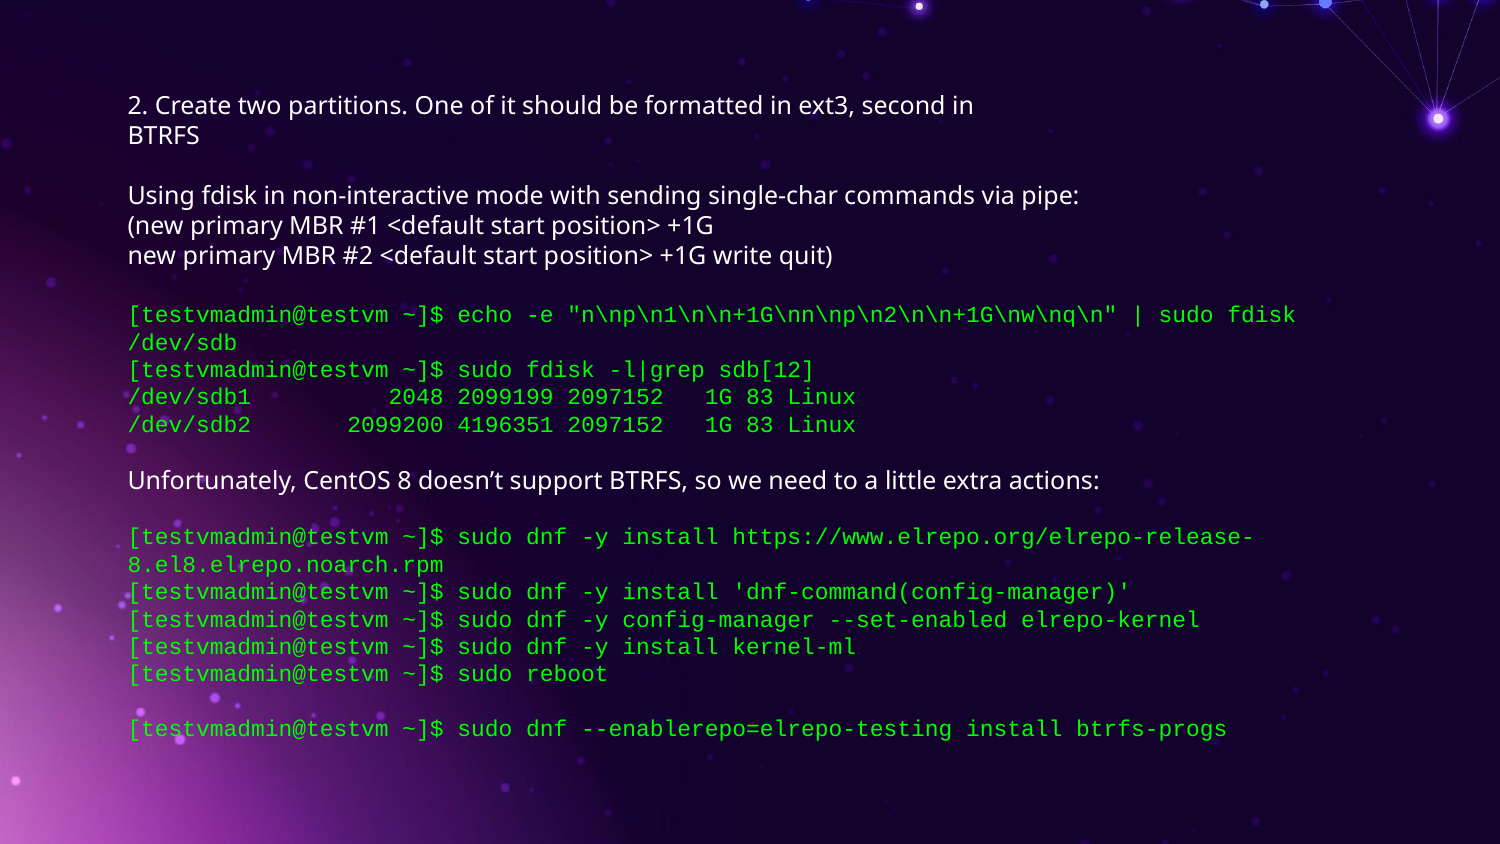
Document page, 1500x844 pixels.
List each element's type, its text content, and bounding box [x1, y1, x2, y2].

list 2. Create two partitions. One of it should be formatted in ext3, second in BTRFS Using fdisk in non-interactive mode with sending single-char commands via pipe: (new primary MBR #1 <default start position> +1G new primary MBR #2 <default start position> +1G write quit) [testvmadmin@testvm ~]$ echo -e "n\np\n1\n\n+1G\nn\np\n2\n\n+1G\nw\nq\n" | sudo fdisk /dev/sdb [testvmadmin@testvm ~]$ sudo fdisk -l|grep sdb[12] /dev/sdb1 2048 2099199 2097152 1G 83 Linux /dev/sdb2 2099200 4196351 2097152 1G 83 Linux Unfortunately, CentOS 8 doesn’t support BTRFS, so we need to a little extra actions: [testvmadmin@testvm ~]$ sudo dnf -y install https://www.elrepo.org/elrepo-release-8.el8.elrepo.noarch.rpm [testvmadmin@testvm ~]$ sudo dnf -y install 'dnf-command(config-manager)' [testvmadmin@testvm ~]$ sudo dnf -y config-manager --set-enabled elrepo-kernel [testvmadmin@testvm ~]$ sudo dnf -y install kernel-ml [testvmadmin@testvm ~]$ sudo reboot [testvmadmin@testvm ~]$ sudo dnf --enablerepo=elrepo-testing install btrfs-progs [112, 75, 1377, 788]
picture [0, 0, 1500, 844]
